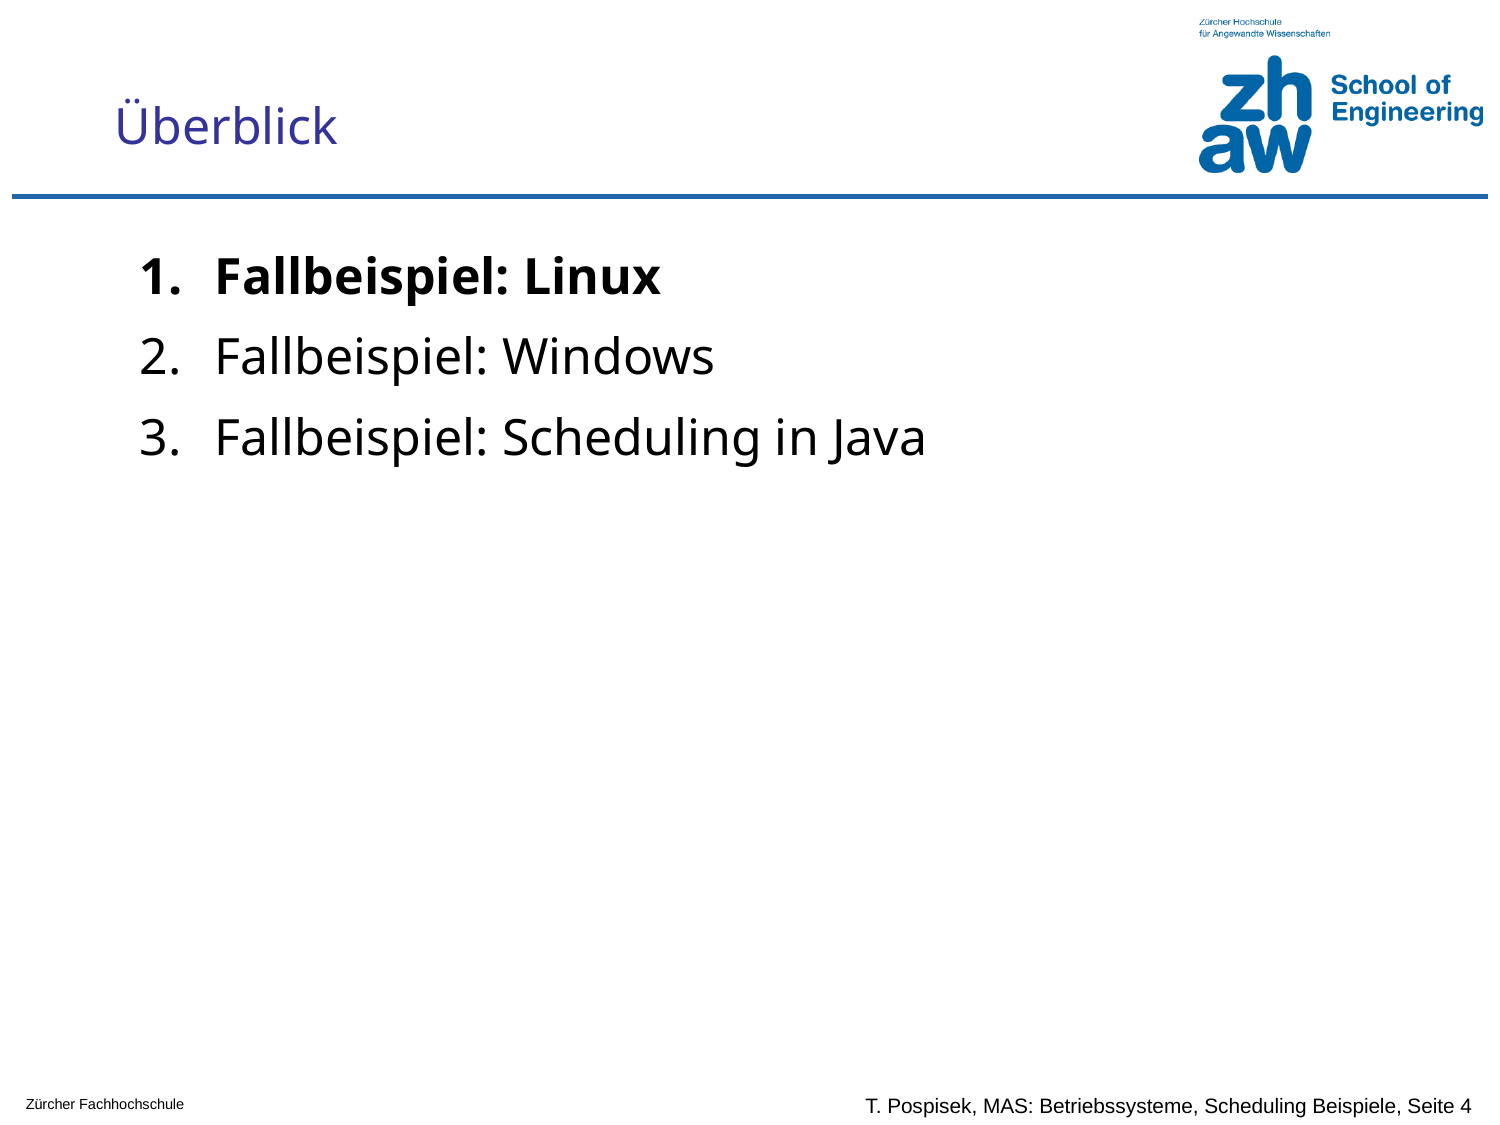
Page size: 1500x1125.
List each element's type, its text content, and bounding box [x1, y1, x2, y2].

picture [1199, 19, 1483, 173]
title Überblick [99, 50, 1379, 163]
text_box Fallbeispiel: Linux Fallbeispiel: Windows Fallbeispiel: Scheduling in Java [124, 237, 1338, 675]
